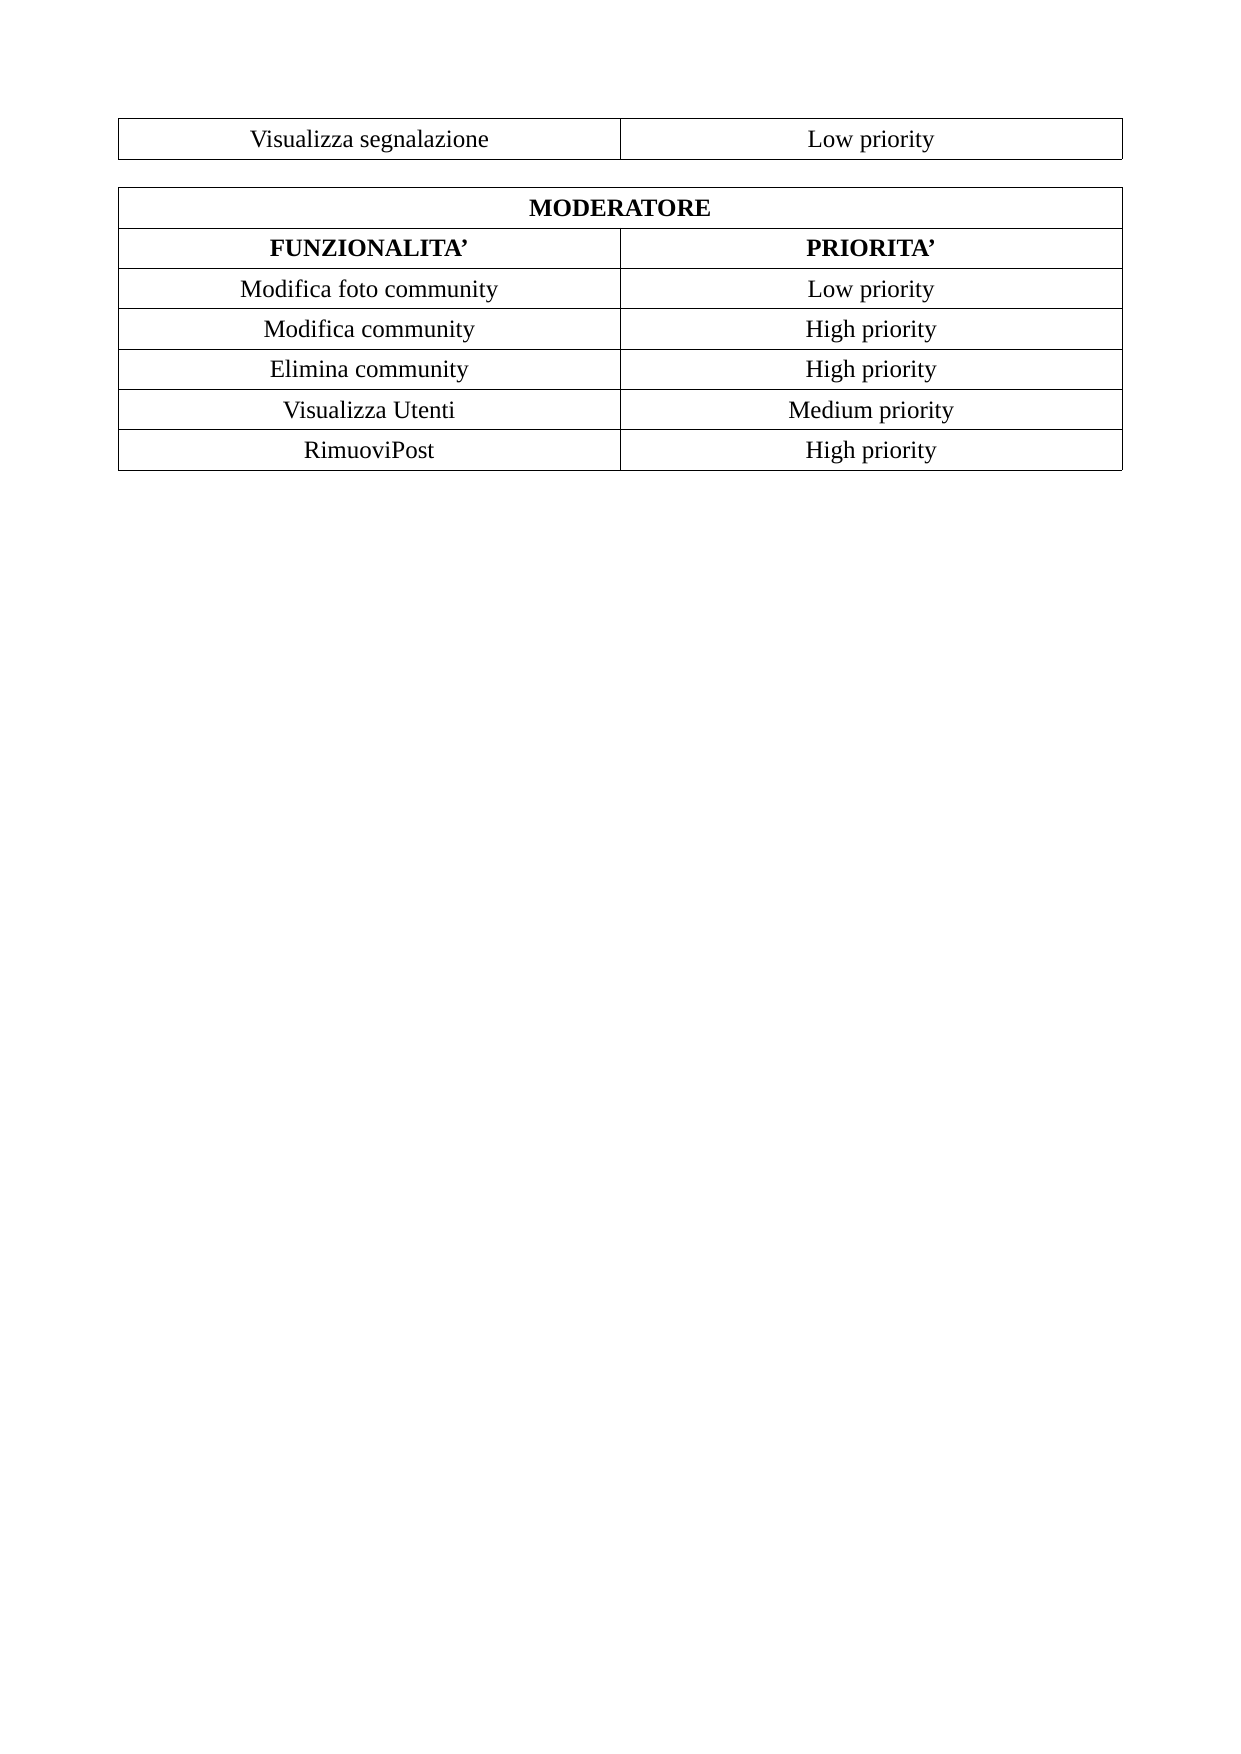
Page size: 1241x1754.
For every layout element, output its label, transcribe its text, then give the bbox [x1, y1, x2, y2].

table_header MODERATORE [119, 188, 1122, 228]
table_cell PRIORITA’ [621, 229, 1122, 268]
table_cell Modifica foto community [119, 269, 620, 308]
table_cell Modifica community [119, 309, 620, 348]
table_cell Medium priority [621, 390, 1122, 429]
table_cell High priority [621, 350, 1122, 389]
table_cell High priority [621, 309, 1122, 348]
table_cell FUNZIONALITA’ [119, 229, 620, 268]
table_cell Low priority [621, 269, 1122, 308]
table_cell High priority [621, 430, 1122, 469]
table_cell Visualizza Utenti [119, 390, 620, 429]
table_cell RimuoviPost [119, 430, 620, 469]
table_cell Elimina community [119, 350, 620, 389]
table_cell Low priority [621, 119, 1122, 158]
table_cell Visualizza segnalazione [119, 119, 620, 158]
